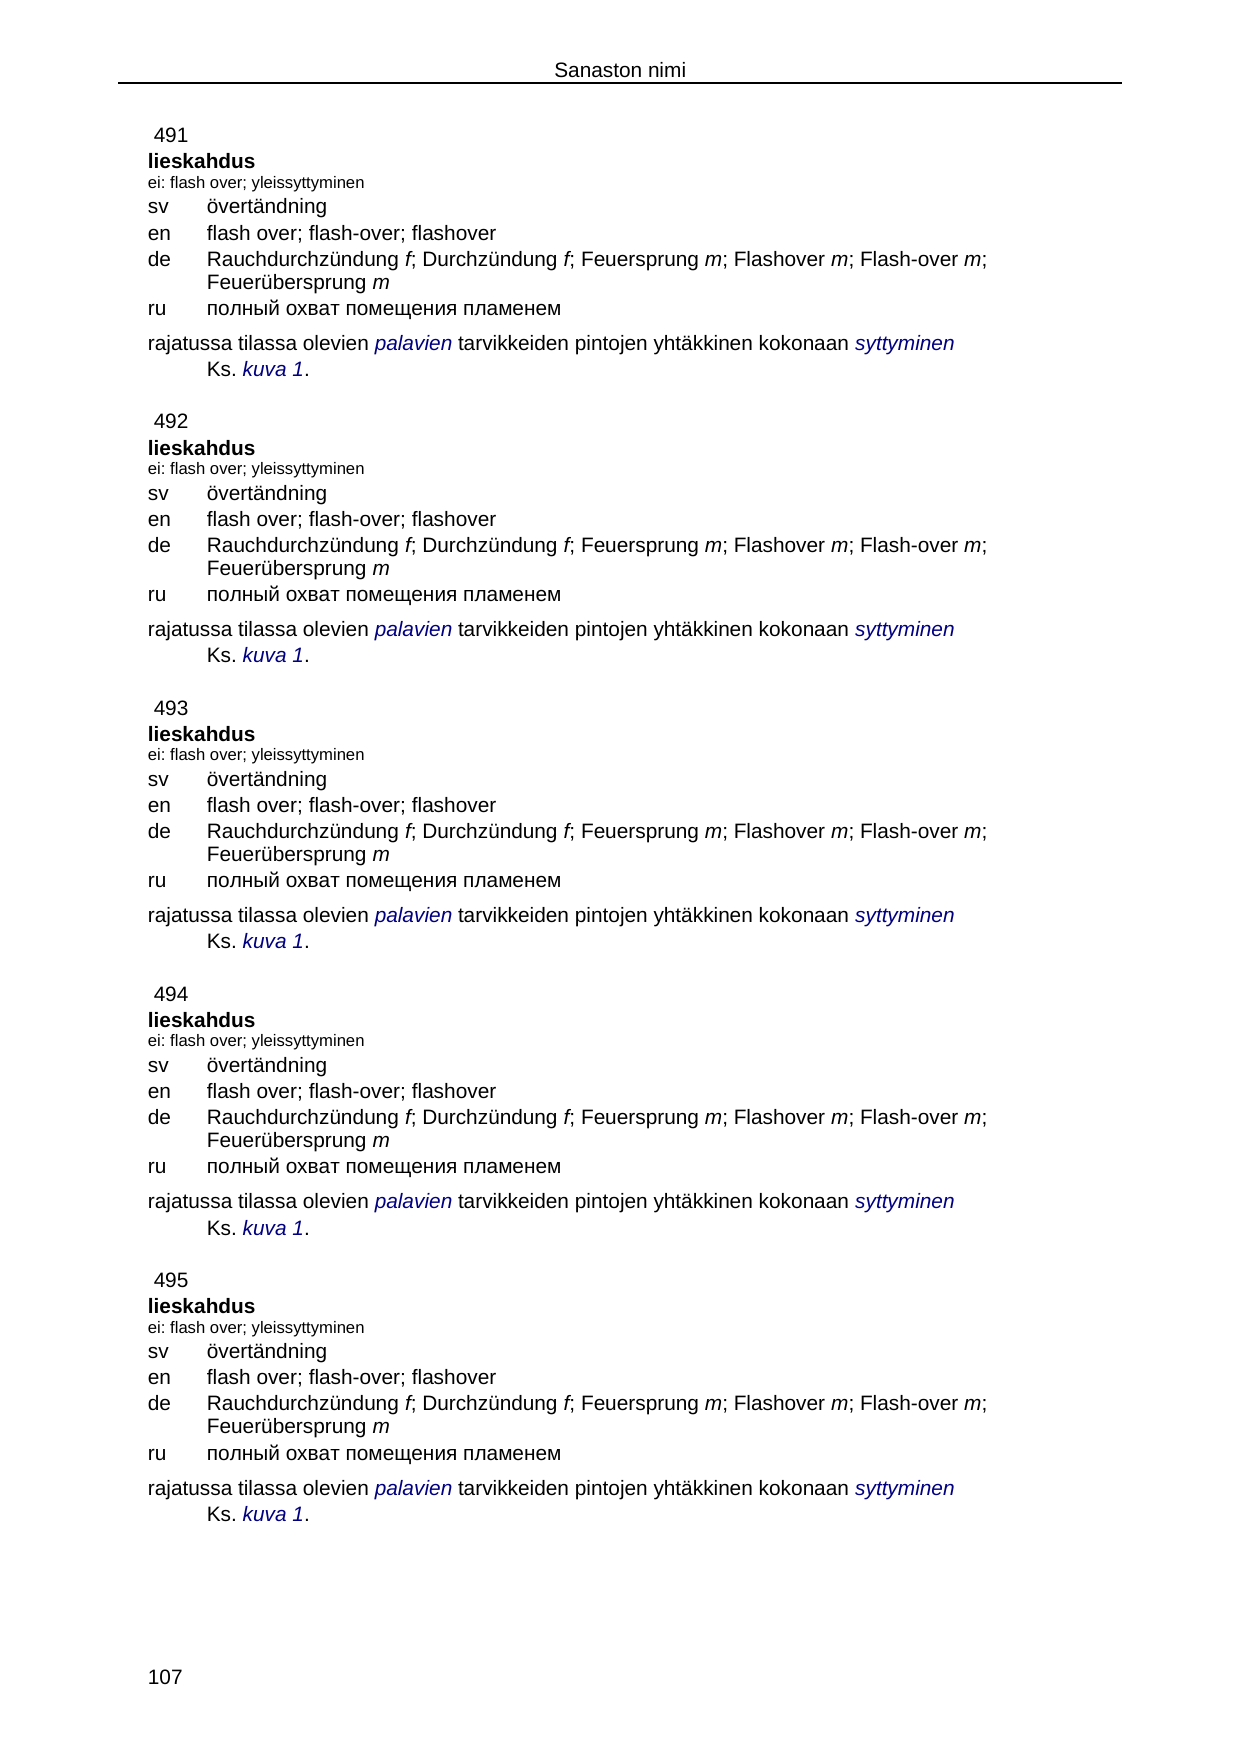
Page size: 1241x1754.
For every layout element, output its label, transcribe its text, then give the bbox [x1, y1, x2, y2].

table_header 494 lieskahdus ei: flash over; yleissyttyminen sv övertändning en flash over; flash-over; flashover de Rauchdurchzündung f; Durchzündung f; Feuersprung m; Flashover m; Flash-over m; Feuerübersprung m ru полный охват помещения пламенем rajatussa tilassa olevien palavien tarvikkeiden pintojen yhtäkkinen kokonaan syttyminen Ks. kuva 1. [118, 976, 1122, 1239]
table_header 493 lieskahdus ei: flash over; yleissyttyminen sv övertändning en flash over; flash-over; flashover de Rauchdurchzündung f; Durchzündung f; Feuersprung m; Flashover m; Flash-over m; Feuerübersprung m ru полный охват помещения пламенем rajatussa tilassa olevien palavien tarvikkeiden pintojen yhtäkkinen kokonaan syttyminen Ks. kuva 1. [118, 690, 1122, 953]
table_header 492 lieskahdus ei: flash over; yleissyttyminen sv övertändning en flash over; flash-over; flashover de Rauchdurchzündung f; Durchzündung f; Feuersprung m; Flashover m; Flash-over m; Feuerübersprung m ru полный охват помещения пламенем rajatussa tilassa olevien palavien tarvikkeiden pintojen yhtäkkinen kokonaan syttyminen Ks. kuva 1. [118, 404, 1122, 667]
table_header 495 lieskahdus ei: flash over; yleissyttyminen sv övertändning en flash over; flash-over; flashover de Rauchdurchzündung f; Durchzündung f; Feuersprung m; Flashover m; Flash-over m; Feuerübersprung m ru полный охват помещения пламенем rajatussa tilassa olevien palavien tarvikkeiden pintojen yhtäkkinen kokonaan syttyminen Ks. kuva 1. [118, 1263, 1122, 1526]
table_header 491 lieskahdus ei: flash over; yleissyttyminen sv övertändning en flash over; flash-over; flashover de Rauchdurchzündung f; Durchzündung f; Feuersprung m; Flashover m; Flash-over m; Feuerübersprung m ru полный охват помещения пламенем rajatussa tilassa olevien palavien tarvikkeiden pintojen yhtäkkinen kokonaan syttyminen Ks. kuva 1. [118, 118, 1122, 381]
